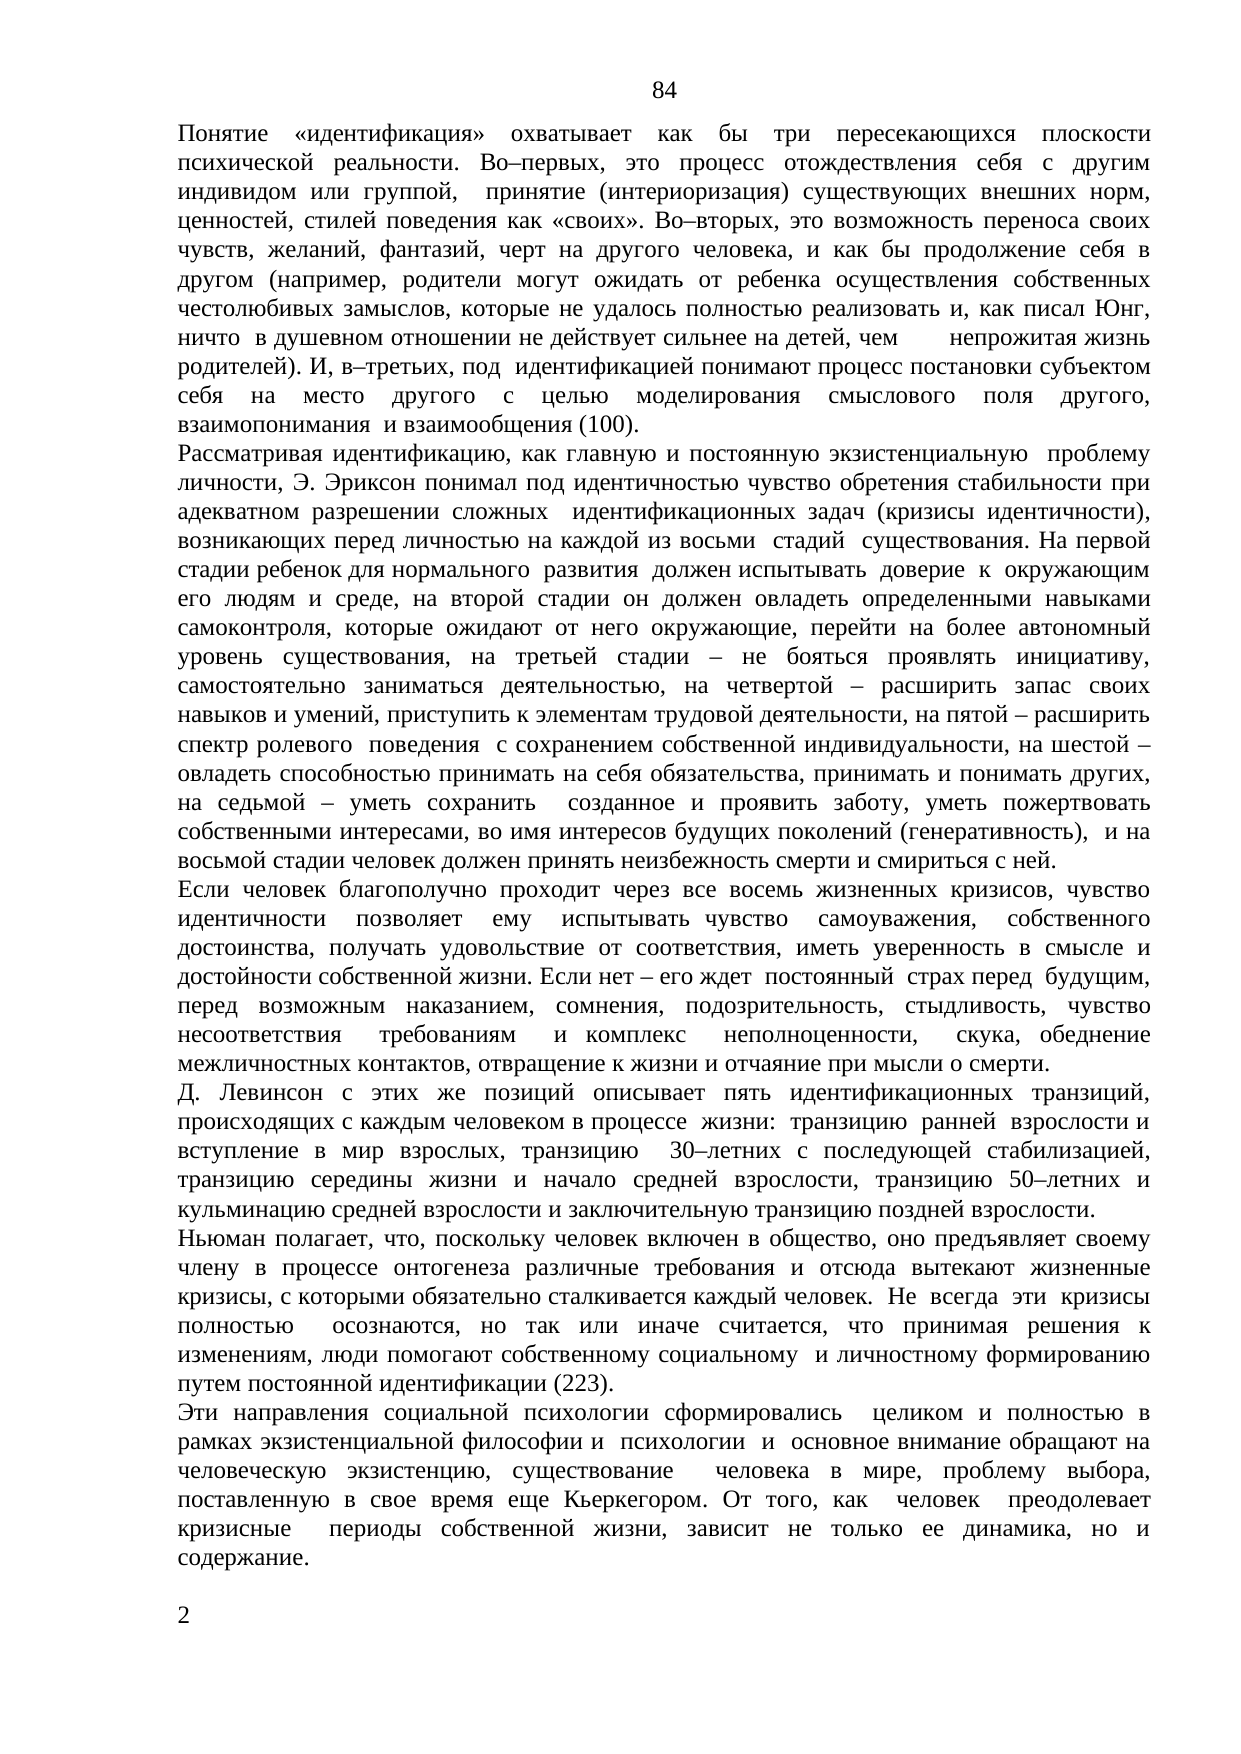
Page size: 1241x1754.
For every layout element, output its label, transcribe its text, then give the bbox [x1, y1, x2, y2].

text 2 [177, 1600, 1152, 1629]
text Д. Левинсон с этих же позиций описывает пять идентификационных транзиций, происходящих с каждым человеком в процессе жизни: транзицию ранней взрослости и вступление в мир взрослых, транзицию 30–летних с последующей стабилизацией, транзицию середины жизни и начало средней взрослости, транзицию 50–летних и кульминацию средней взрослости и заключительную транзицию поздней взрослости. [177, 1077, 1152, 1222]
text Рассматривая идентификацию, как главную и постоянную экзистенциальную проблему личности, Э. Эриксон понимал под идентичностью чувство обретения стабильности при адекватном разрешении сложных идентификационных задач (кризисы идентичности), возникающих перед личностью на каждой из восьми стадий существования. На первой стадии ребенок для нормального развития должен испытывать доверие к окружающим его людям и среде, на второй стадии он должен овладеть определенными навыками самоконтроля, которые ожидают от него окружающие, перейти на более автономный уровень существования, на третьей стадии – не бояться проявлять инициативу, самостоятельно заниматься деятельностью, на четвертой – расширить запас своих навыков и умений, приступить к элементам трудовой деятельности, на пятой – расширить спектр ролевого поведения с сохранением собственной индивидуальности, на шестой – овладеть способностью принимать на себя обязательства, принимать и понимать других, на седьмой – уметь сохранить созданное и проявить заботу, уметь пожертвовать собственными интересами, во имя интересов будущих поколений (генеративность), и на восьмой стадии человек должен принять неизбежность смерти и смириться с ней. [177, 438, 1152, 874]
text Понятие «идентификация» охватывает как бы три пересекающихся плоскости психической реальности. Во–первых, это процесс отождествления себя с другим индивидом или группой, принятие (интериоризация) существующих внешних норм, ценностей, стилей поведения как «своих». Во–вторых, это возможность переноса своих чувств, желаний, фантазий, черт на другого человека, и как бы продолжение себя в другом (например, родители могут ожидать от ребенка осуществления собственных честолюбивых замыслов, которые не удалось полностью реализовать и, как писал Юнг, ничто в душевном отношении не действует сильнее на детей, чем непрожитая жизнь родителей). И, в–третьих, под идентификацией понимают процесс постановки субъектом себя на место другого с целью моделирования смыслового поля другого, взаимопонимания и взаимообщения (100). [177, 118, 1152, 438]
text Если человек благополучно проходит через все восемь жизненных кризисов, чувство идентичности позволяет ему испытывать чувство самоуважения, собственного достоинства, получать удовольствие от соответствия, иметь уверенность в смысле и достойности собственной жизни. Если нет – его ждет постоянный страх перед будущим, перед возможным наказанием, сомнения, подозрительность, стыдливость, чувство несоответствия требованиям и комплекс неполноценности, скука, обеднение межличностных контактов, отвращение к жизни и отчаяние при мысли о смерти. [177, 874, 1152, 1077]
text Эти направления социальной психологии сформировались целиком и полностью в рамках экзистенциальной философии и психологии и основное внимание обращают на человеческую экзистенцию, существование человека в мире, проблему выбора, поставленную в свое время еще Кьеркегором. От того, как человек преодолевает кризисные периоды собственной жизни, зависит не только ее динамика, но и содержание. [177, 1397, 1152, 1571]
text Ньюман полагает, что, поскольку человек включен в общество, оно предъявляет своему члену в процессе онтогенеза различные требования и отсюда вытекают жизненные кризисы, с которыми обязательно сталкивается каждый человек. Не всегда эти кризисы полностью осознаются, но так или иначе считается, что принимая решения к изменениям, люди помогают собственному социальному и личностному формированию путем постоянной идентификации (223). [177, 1222, 1152, 1397]
